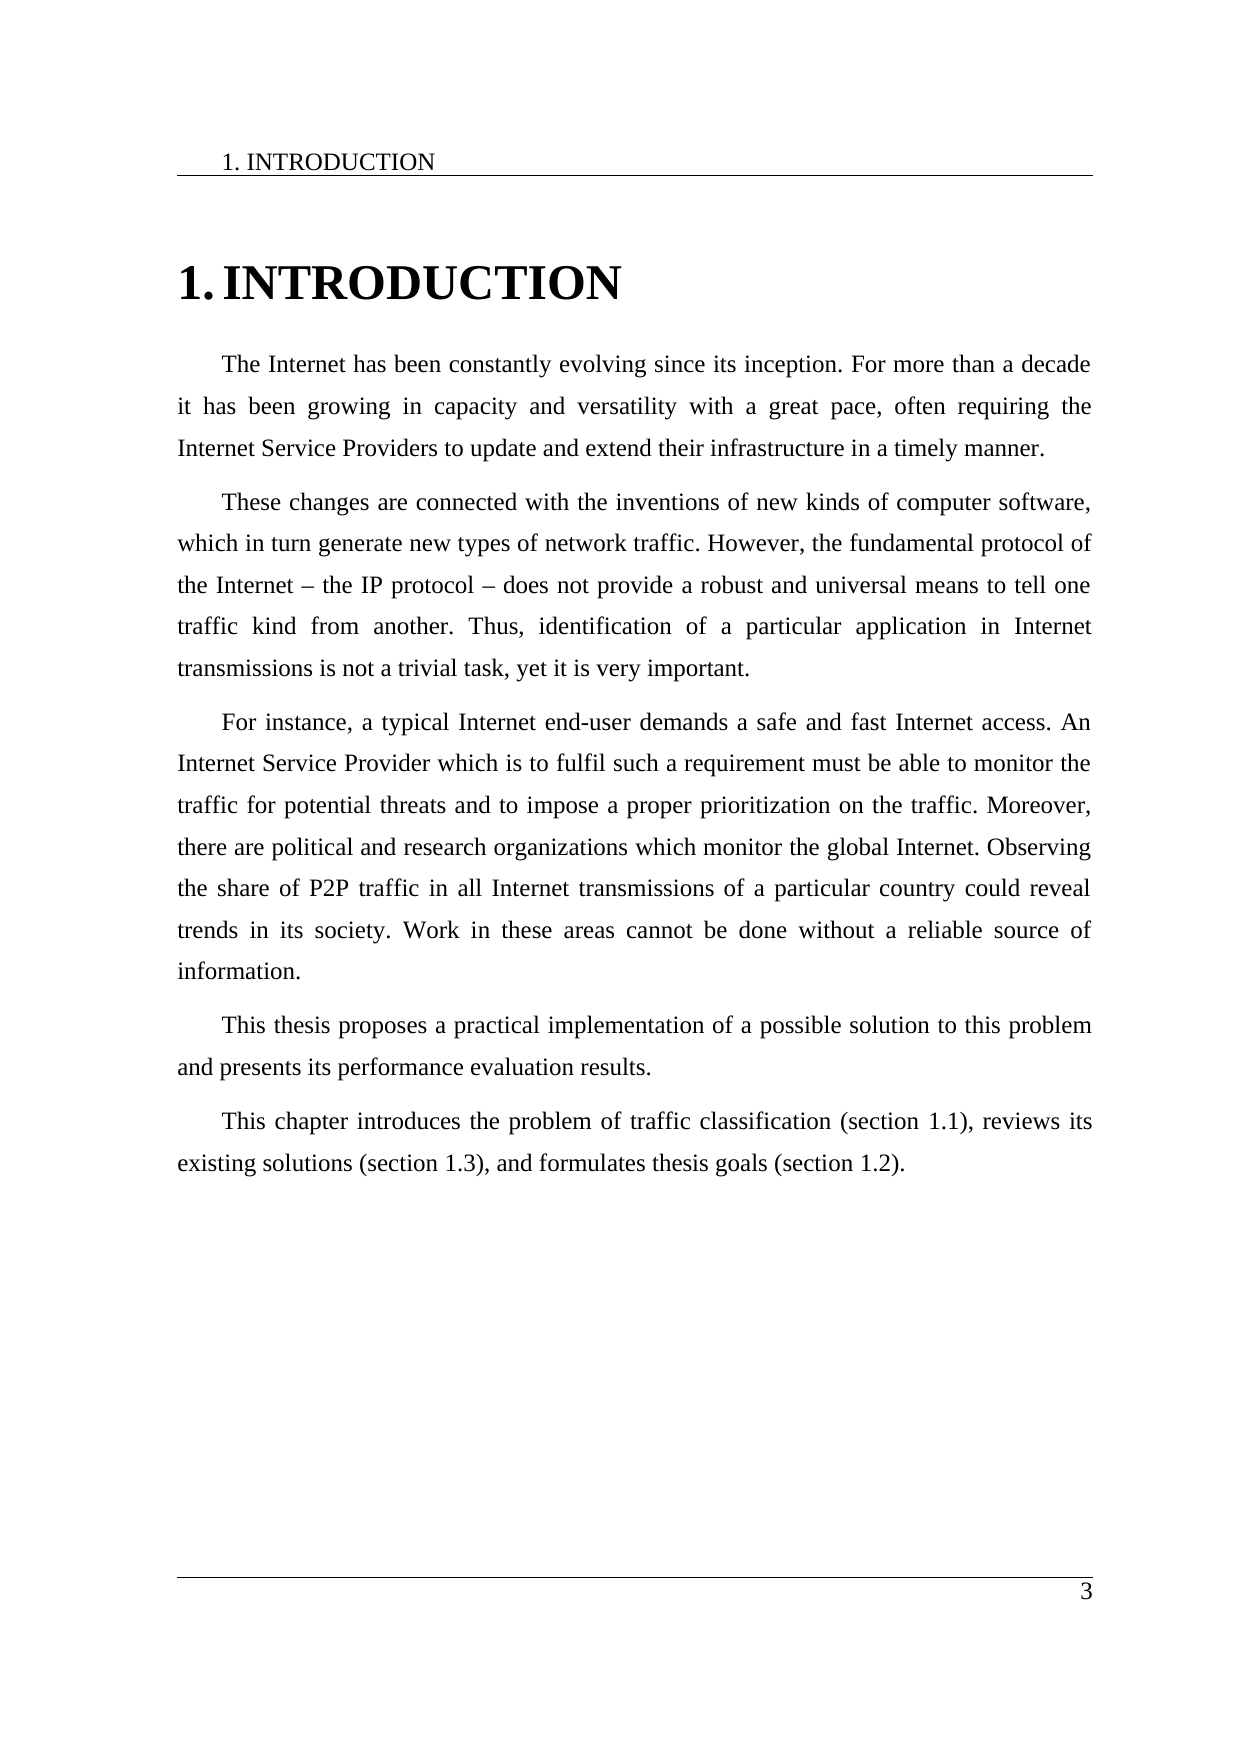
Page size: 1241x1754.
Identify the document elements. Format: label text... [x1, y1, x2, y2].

text The Internet has been constantly evolving since its inception. For more than a decade it has been growing in capacity and versatility with a great pace, often requiring the Internet Service Providers to update and extend their infrastructure in a timely manner. [177, 351, 1093, 461]
text These changes are connected with the inventions of new kinds of computer software, which in turn generate new types of network traffic. However, the fundamental protocol of the Internet – the IP protocol – does not provide a robust and universal means to tell one traffic kind from another. Thus, identification of a particular application in Internet transmissions is not a trivial task, yet it is very important. [177, 488, 1093, 682]
text This thesis proposes a practical implementation of a possible solution to this problem and presents its performance evaluation results. [177, 1011, 1093, 1081]
text For instance, a typical Internet end-user demands a safe and fast Internet access. An Internet Service Provider which is to fulfil such a requirement must be able to monitor the traffic for potential threats and to impose a proper prioritization on the traffic. Moreover, there are political and research organizations which monitor the global Internet. Observing the share of P2P traffic in all Internet transmissions of a particular country could reveal trends in its society. Work in these areas cannot be done without a reliable source of information. [177, 708, 1093, 985]
text This chapter introduces the problem of traffic classification (section 1.1), reviews its existing solutions (section 1.3), and formulates thesis goals (section 1.2). [177, 1107, 1093, 1176]
subtitle INTRODUCTION [177, 255, 1093, 310]
